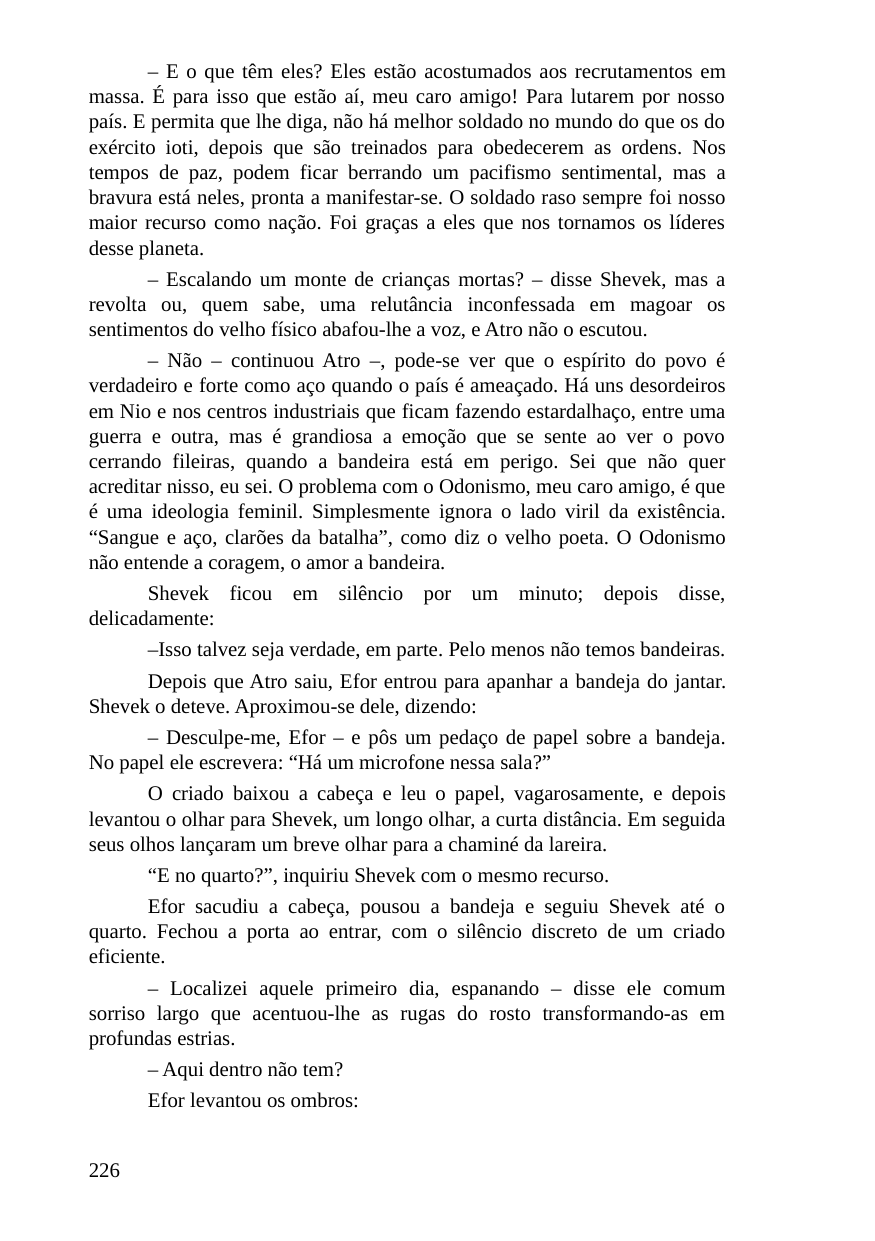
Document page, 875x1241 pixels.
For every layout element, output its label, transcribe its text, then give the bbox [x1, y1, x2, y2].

text Efor sacudiu a cabeça, pousou a bandeja e seguiu Shevek até o quarto. Fechou a porta ao entrar, com o silêncio discreto de um criado eficiente. [88, 894, 726, 968]
text Shevek ficou em silêncio por um minuto; depois disse, delicadamente: [88, 581, 726, 630]
text Efor levantou os ombros: [88, 1088, 726, 1112]
text – Escalando um monte de crianças mortas? – disse Shevek, mas a revolta ou, quem sabe, uma relutância inconfessada em magoar os sentimentos do velho físico abafou-lhe a voz, e Atro não o escutou. [88, 267, 726, 341]
text – E o que têm eles? Eles estão acostumados aos recrutamentos em massa. É para isso que estão aí, meu caro amigo! Para lutarem por nosso país. E permita que lhe diga, não há melhor soldado no mundo do que os do exército ioti, depois que são treinados para obedecerem as ordens. Nos tempos de paz, podem ficar berrando um pacifismo sentimental, mas a bravura está neles, pronta a manifestar-se. O soldado raso sempre foi nosso maior recurso como nação. Foi graças a eles que nos tornamos os líderes desse planeta. [88, 59, 726, 259]
text – Localizei aquele primeiro dia, espanando – disse ele comum sorriso largo que acentuou-lhe as rugas do rosto transformando-as em profundas estrias. [88, 976, 726, 1050]
text – Desculpe-me, Efor – e pôs um pedaço de papel sobre a bandeja. No papel ele escrevera: “Há um microfone nessa sala?” [88, 725, 726, 774]
text “E no quarto?”, inquiriu Shevek com o mesmo recurso. [88, 863, 726, 887]
text O criado baixou a cabeça e leu o papel, vagarosamente, e depois levantou o olhar para Shevek, um longo olhar, a curta distância. Em seguida seus olhos lançaram um breve olhar para a chaminé da lareira. [88, 781, 726, 856]
text –Isso talvez seja verdade, em parte. Pelo menos não temos bandeiras. [88, 637, 726, 661]
text – Não – continuou Atro –, pode-se ver que o espírito do povo é verdadeiro e forte como aço quando o país é ameaçado. Há uns desordeiros em Nio e nos centros industriais que ficam fazendo estardalhaço, entre uma guerra e outra, mas é grandiosa a emoção que se sente ao ver o povo cerrando fileiras, quando a bandeira está em perigo. Sei que não quer acreditar nisso, eu sei. O problema com o Odonismo, meu caro amigo, é que é uma ideologia feminil. Simplesmente ignora o lado viril da existência. “Sangue e aço, clarões da batalha”, como diz o velho poeta. O Odonismo não entende a coragem, o amor a bandeira. [88, 348, 726, 574]
text – Aqui dentro não tem? [88, 1057, 726, 1081]
text Depois que Atro saiu, Efor entrou para apanhar a bandeja do jantar. Shevek o deteve. Aproximou-se dele, dizendo: [88, 668, 726, 718]
